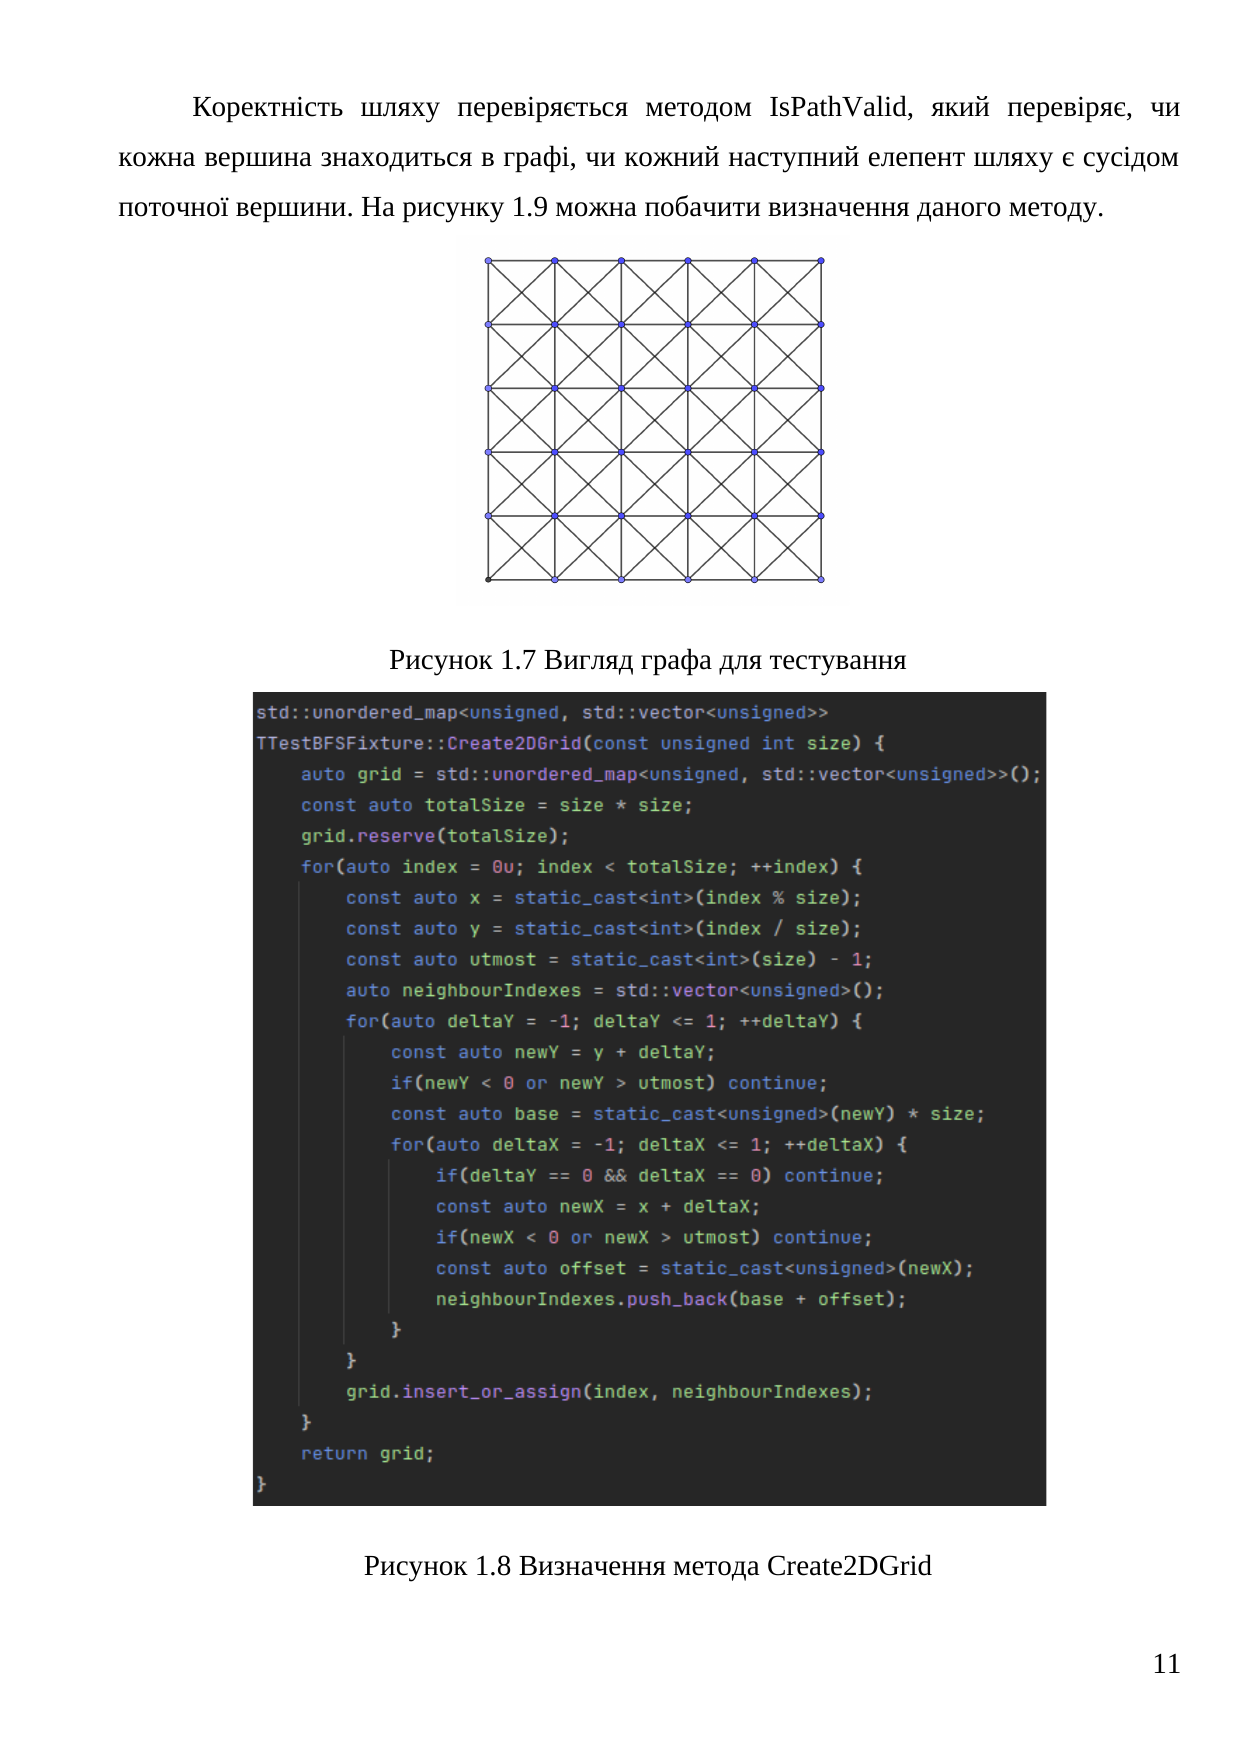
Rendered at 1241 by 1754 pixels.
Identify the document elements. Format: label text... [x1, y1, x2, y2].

list Вигляд графа для тестування [118, 606, 1181, 676]
picture [252, 692, 1047, 1506]
text Коректність шляху перевіряється методом IsPathValid, який перевіряє, чи кожна вершина знаходиться в графі, чи кожний наступний елепент шляху є сусідом поточної вершини. На рисунку 1.9 можна побачити визначення даного методу. [118, 89, 1181, 223]
list Визначення метода Create2DGrid [118, 1506, 1181, 1581]
picture [456, 235, 850, 606]
